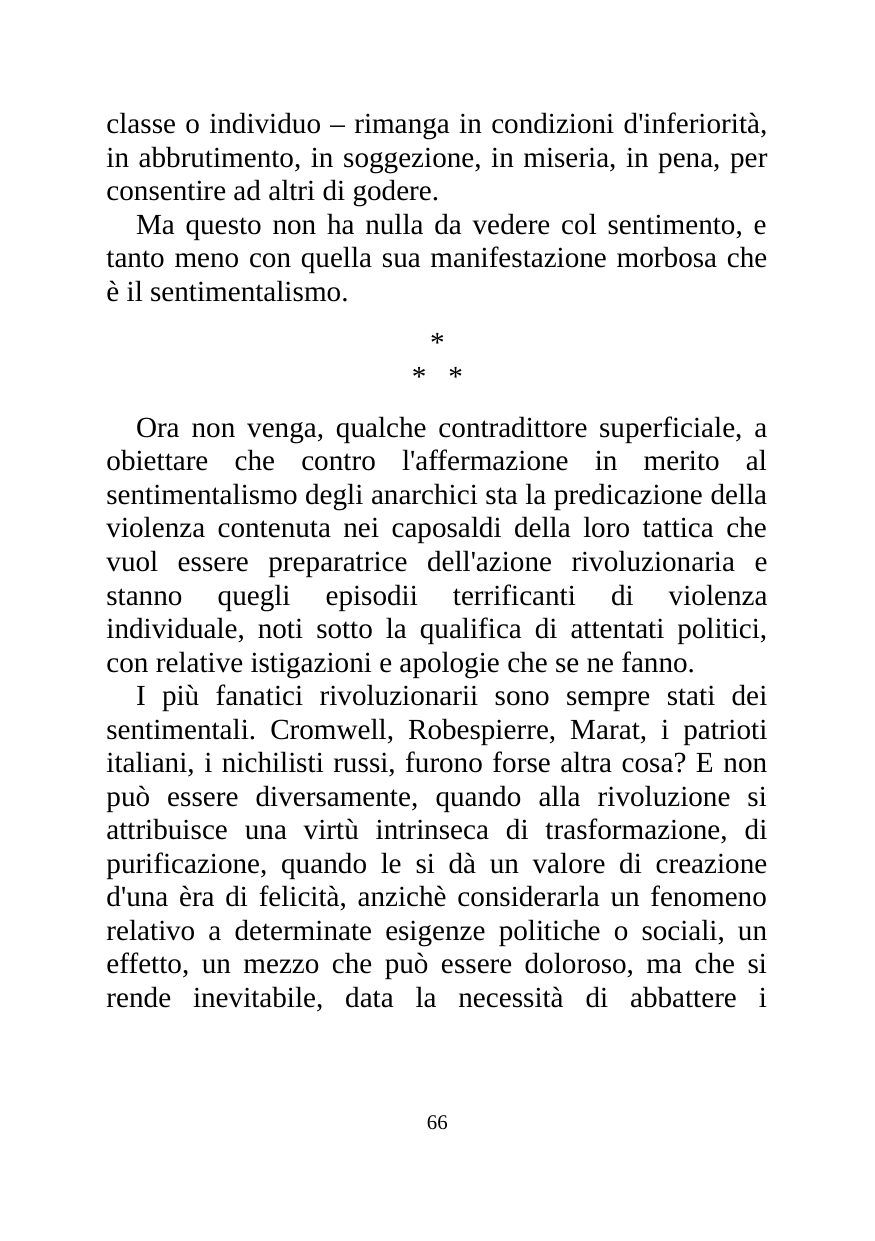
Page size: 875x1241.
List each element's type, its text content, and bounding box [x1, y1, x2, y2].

text I più fanatici rivoluzionarii sono sempre stati dei sentimentali. Cromwell, Robespierre, Marat, i patrioti italiani, i nichilisti russi, furono forse altra cosa? E non può essere diversamente, quando alla rivoluzione si attribuisce una virtù intrinseca di trasformazione, di purificazione, quando le si dà un valore di creazione d'una èra di felicità, anzichè considerarla un fenomeno relativo a determinate esigenze politiche o sociali, un effetto, un mezzo che può essere doloroso, ma che si rende inevitabile, data la necessità di abbattere i [106, 678, 768, 1014]
text * * * [106, 325, 768, 392]
text classe o individuo – rimanga in condizioni d'inferiorità, in abbrutimento, in soggezione, in miseria, in pena, per consentire ad altri di godere. [106, 106, 768, 207]
text Ora non venga, qualche contradittore superficiale, a obiettare che contro l'affermazione in merito al sentimentalismo degli anarchici sta la predicazione della violenza contenuta nei caposaldi della loro tattica che vuol essere preparatrice dell'azione rivoluzionaria e stanno quegli episodii terrificanti di violenza individuale, noti sotto la qualifica di attentati politici, con relative istigazioni e apologie che se ne fanno. [106, 410, 768, 678]
text Ma questo non ha nulla da vedere col sentimento, e tanto meno con quella sua manifestazione morbosa che è il sentimentalismo. [106, 207, 768, 307]
